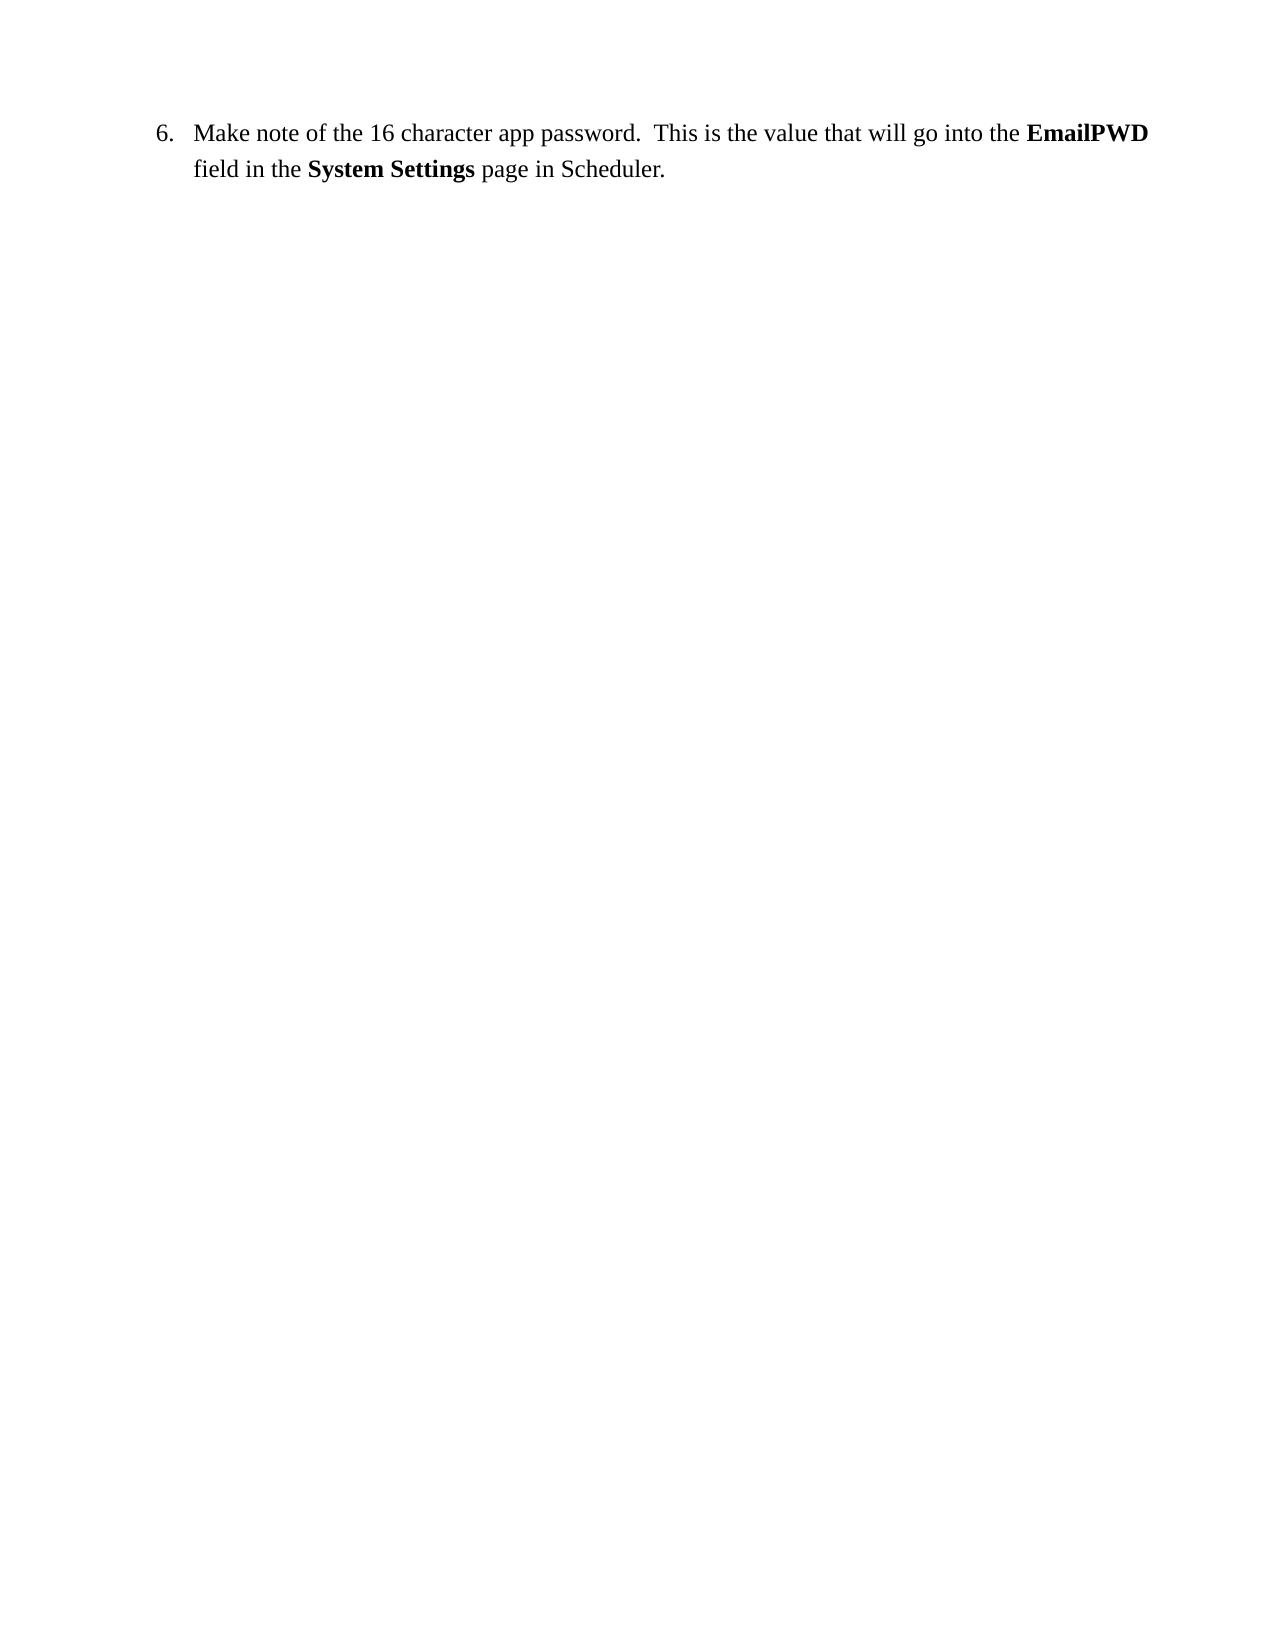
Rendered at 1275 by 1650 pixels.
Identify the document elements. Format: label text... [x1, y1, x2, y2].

list Make note of the 16 character app password. This is the value that will go into the EmailPWD field in the System Settings page in Scheduler. [156, 118, 1157, 183]
